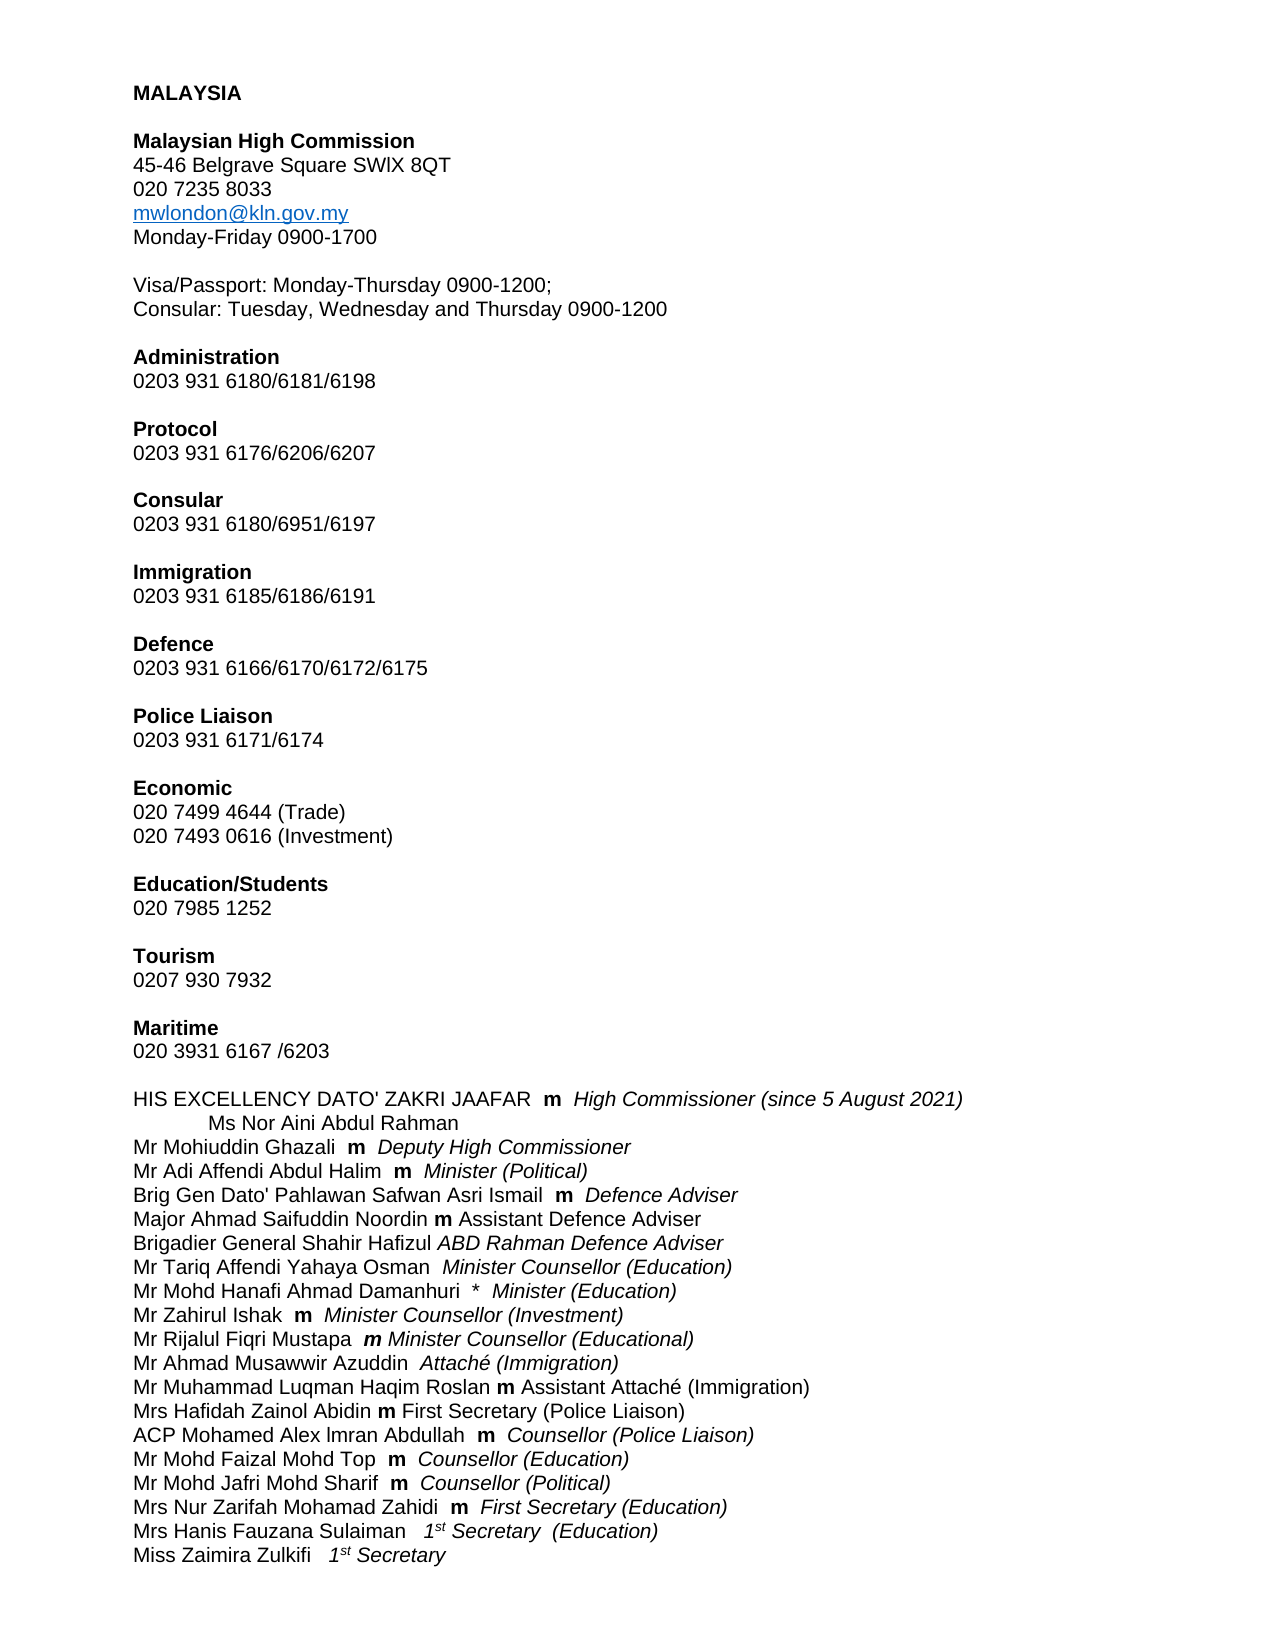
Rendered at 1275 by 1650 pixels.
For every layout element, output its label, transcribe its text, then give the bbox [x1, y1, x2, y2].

text 0203 931 6166/6170/6172/6175 [133, 656, 1181, 680]
text Major Ahmad Saifuddin Noordin m Assistant Defence Adviser [133, 1207, 1181, 1231]
text Administration [133, 344, 1181, 368]
text Mr Adi Affendi Abdul Halim m Minister (Political) [133, 1159, 1181, 1183]
text Mr Muhammad Luqman Haqim Roslan m Assistant Attaché (Immigration) [133, 1375, 1181, 1399]
text Brigadier General Shahir Hafizul ABD Rahman Defence Adviser [133, 1231, 1181, 1255]
text 020 7493 0616 (Investment) [133, 824, 1181, 848]
text Economic [133, 776, 1181, 800]
text ACP Mohamed Alex lmran Abdullah m Counsellor (Police Liaison) [133, 1423, 1181, 1447]
text 0207 930 7932 [133, 967, 1181, 991]
text 020 3931 6167 /6203 [133, 1039, 1181, 1063]
text 45-46 Belgrave Square SWlX 8QT [133, 153, 1181, 177]
text 0203 931 6176/6206/6207 [133, 440, 1181, 464]
text Mr Mohd Faizal Mohd Top m Counsellor (Education) [133, 1447, 1181, 1471]
text Consular [133, 488, 1181, 512]
text Mr Mohd Hanafi Ahmad Damanhuri * Minister (Education) [133, 1279, 1181, 1303]
text Mrs Hafidah Zainol Abidin m First Secretary (Police Liaison) [133, 1399, 1181, 1423]
text Mrs Nur Zarifah Mohamad Zahidi m First Secretary (Education) [133, 1494, 1181, 1518]
text 020 7985 1252 [133, 896, 1181, 919]
text Mr Zahirul Ishak m Minister Counsellor (Investment) [133, 1303, 1181, 1327]
text Malaysian High Commission [133, 129, 1181, 153]
text Ms Nor Aini Abdul Rahman [133, 1111, 1181, 1135]
text 0203 931 6180/6951/6197 [133, 512, 1181, 536]
text Visa/Passport: Monday-Thursday 0900-1200; [133, 273, 1181, 297]
text Miss Zaimira Zulkifi 1st Secretary [133, 1542, 1181, 1566]
text Mrs Hanis Fauzana Sulaiman 1st Secretary (Education) [133, 1518, 1181, 1542]
text Protocol [133, 416, 1181, 440]
text Tourism [133, 943, 1181, 967]
text Mr Rijalul Fiqri Mustapa m Minister Counsellor (Educational) [133, 1327, 1181, 1351]
text Brig Gen Dato' Pahlawan Safwan Asri Ismail m Defence Adviser [133, 1183, 1181, 1207]
text HIS EXCELLENCY DATO' ZAKRI JAAFAR m High Commissioner (since 5 August 2021) [133, 1087, 1181, 1111]
text 020 7499 4644 (Trade) [133, 800, 1181, 824]
text 0203 931 6171/6174 [133, 728, 1181, 752]
text Monday-Friday 0900-1700 [133, 225, 1181, 249]
text Mr Ahmad Musawwir Azuddin Attaché (Immigration) [133, 1351, 1181, 1375]
text Maritime [133, 1015, 1181, 1039]
text Defence [133, 632, 1181, 656]
text 0203 931 6185/6186/6191 [133, 584, 1181, 608]
text Education/Students [133, 872, 1181, 896]
text 0203 931 6180/6181/6198 [133, 368, 1181, 392]
text Immigration [133, 560, 1181, 584]
text Mr Mohd Jafri Mohd Sharif m Counsellor (Political) [133, 1471, 1181, 1494]
text mwlondon@kln.gov.my [133, 201, 1181, 225]
text Consular: Tuesday, Wednesday and Thursday 0900-1200 [133, 297, 1181, 321]
text MALAYSIA [133, 81, 1181, 105]
text Mr Tariq Affendi Yahaya Osman Minister Counsellor (Education) [133, 1255, 1181, 1279]
text Mr Mohiuddin Ghazali m Deputy High Commissioner [133, 1135, 1181, 1159]
text Police Liaison [133, 704, 1181, 728]
text 020 7235 8033 [133, 177, 1181, 201]
